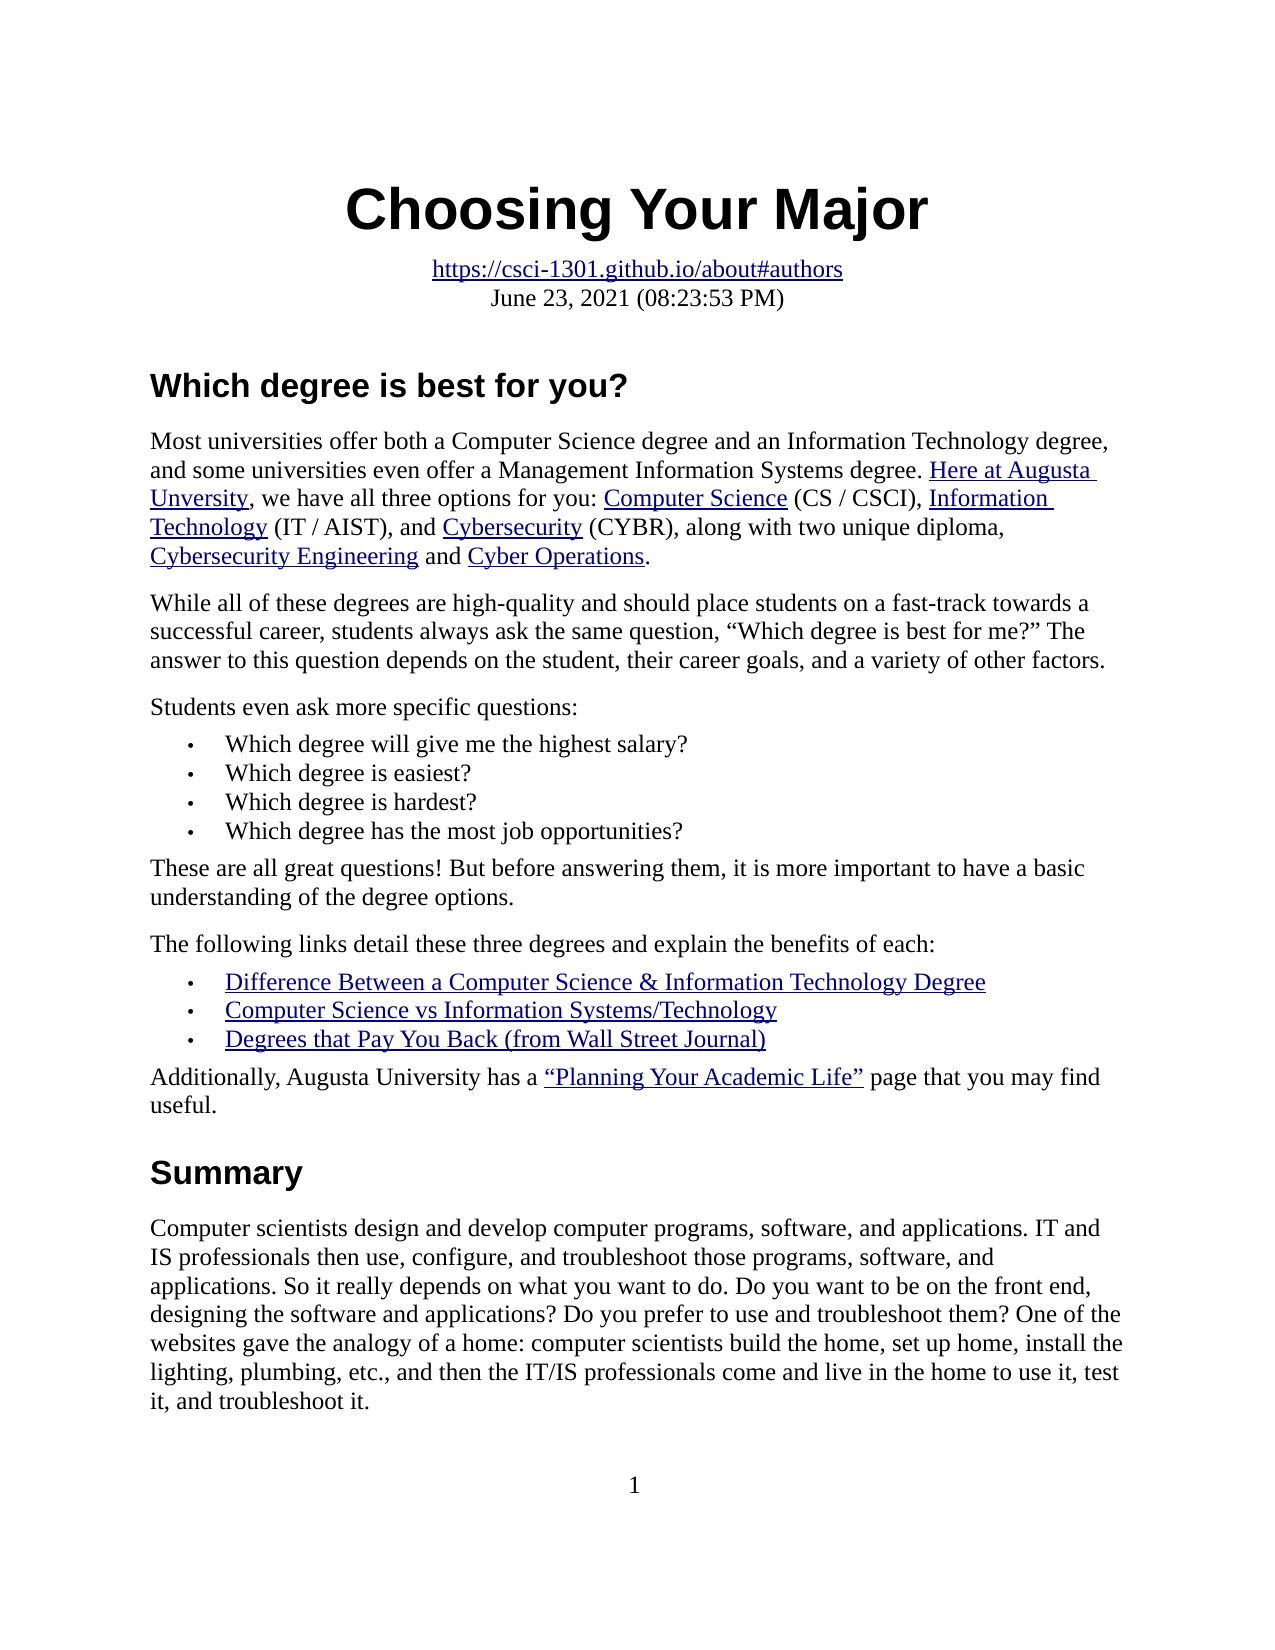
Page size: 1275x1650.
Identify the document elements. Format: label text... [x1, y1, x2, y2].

text While all of these degrees are high-quality and should place students on a fast-track towards a successful career, students always ask the same question, “Which degree is best for me?” The answer to this question depends on the student, their career goals, and a variety of other factors. [150, 588, 1125, 674]
list Degrees that Pay You Back (from Wall Street Journal) [187, 1024, 1125, 1053]
text Additionally, Augusta University has a “Planning Your Academic Life” page that you may find useful. [150, 1062, 1125, 1119]
list Computer Science vs Information Systems/Technology [187, 995, 1125, 1024]
subtitle Which degree is best for you? [150, 366, 1125, 404]
list Which degree is hardest? [187, 787, 1125, 816]
list Which degree has the most job opportunities? [187, 816, 1125, 844]
text June 23, 2021 (08:23:53 PM) [150, 283, 1125, 312]
list Which degree will give me the highest salary? [187, 729, 1125, 758]
text https://csci-1301.github.io/about#authors [150, 254, 1125, 283]
list Which degree is easiest? [187, 758, 1125, 787]
text The following links detail these three degrees and explain the benefits of each: [150, 929, 1125, 958]
subtitle Summary [150, 1153, 1125, 1192]
text These are all great questions! But before answering them, it is more important to have a basic understanding of the degree options. [150, 853, 1125, 911]
text Students even ask more specific questions: [150, 692, 1125, 721]
text Most universities offer both a Computer Science degree and an Information Technology degree, and some universities even offer a Management Information Systems degree. Here at Augusta Unversity, we have all three options for you: Computer Science (CS / CSCI), Information Technology (IT / AIST), and Cybersecurity (CYBR), along with two unique diploma, Cybersecurity Engineering and Cyber Operations. [150, 426, 1125, 570]
title Choosing Your Major [150, 175, 1125, 242]
text Computer scientists design and develop computer programs, software, and applications. IT and IS professionals then use, configure, and troubleshoot those programs, software, and applications. So it really depends on what you want to do. Do you want to be on the front end, designing the software and applications? Do you prefer to use and troubleshoot them? One of the websites gave the analogy of a home: computer scientists build the home, set up home, install the lighting, plumbing, etc., and then the IT/IS professionals come and live in the home to use it, test it, and troubleshoot it. [150, 1213, 1125, 1414]
list Difference Between a Computer Science & Information Technology Degree [187, 967, 1125, 995]
